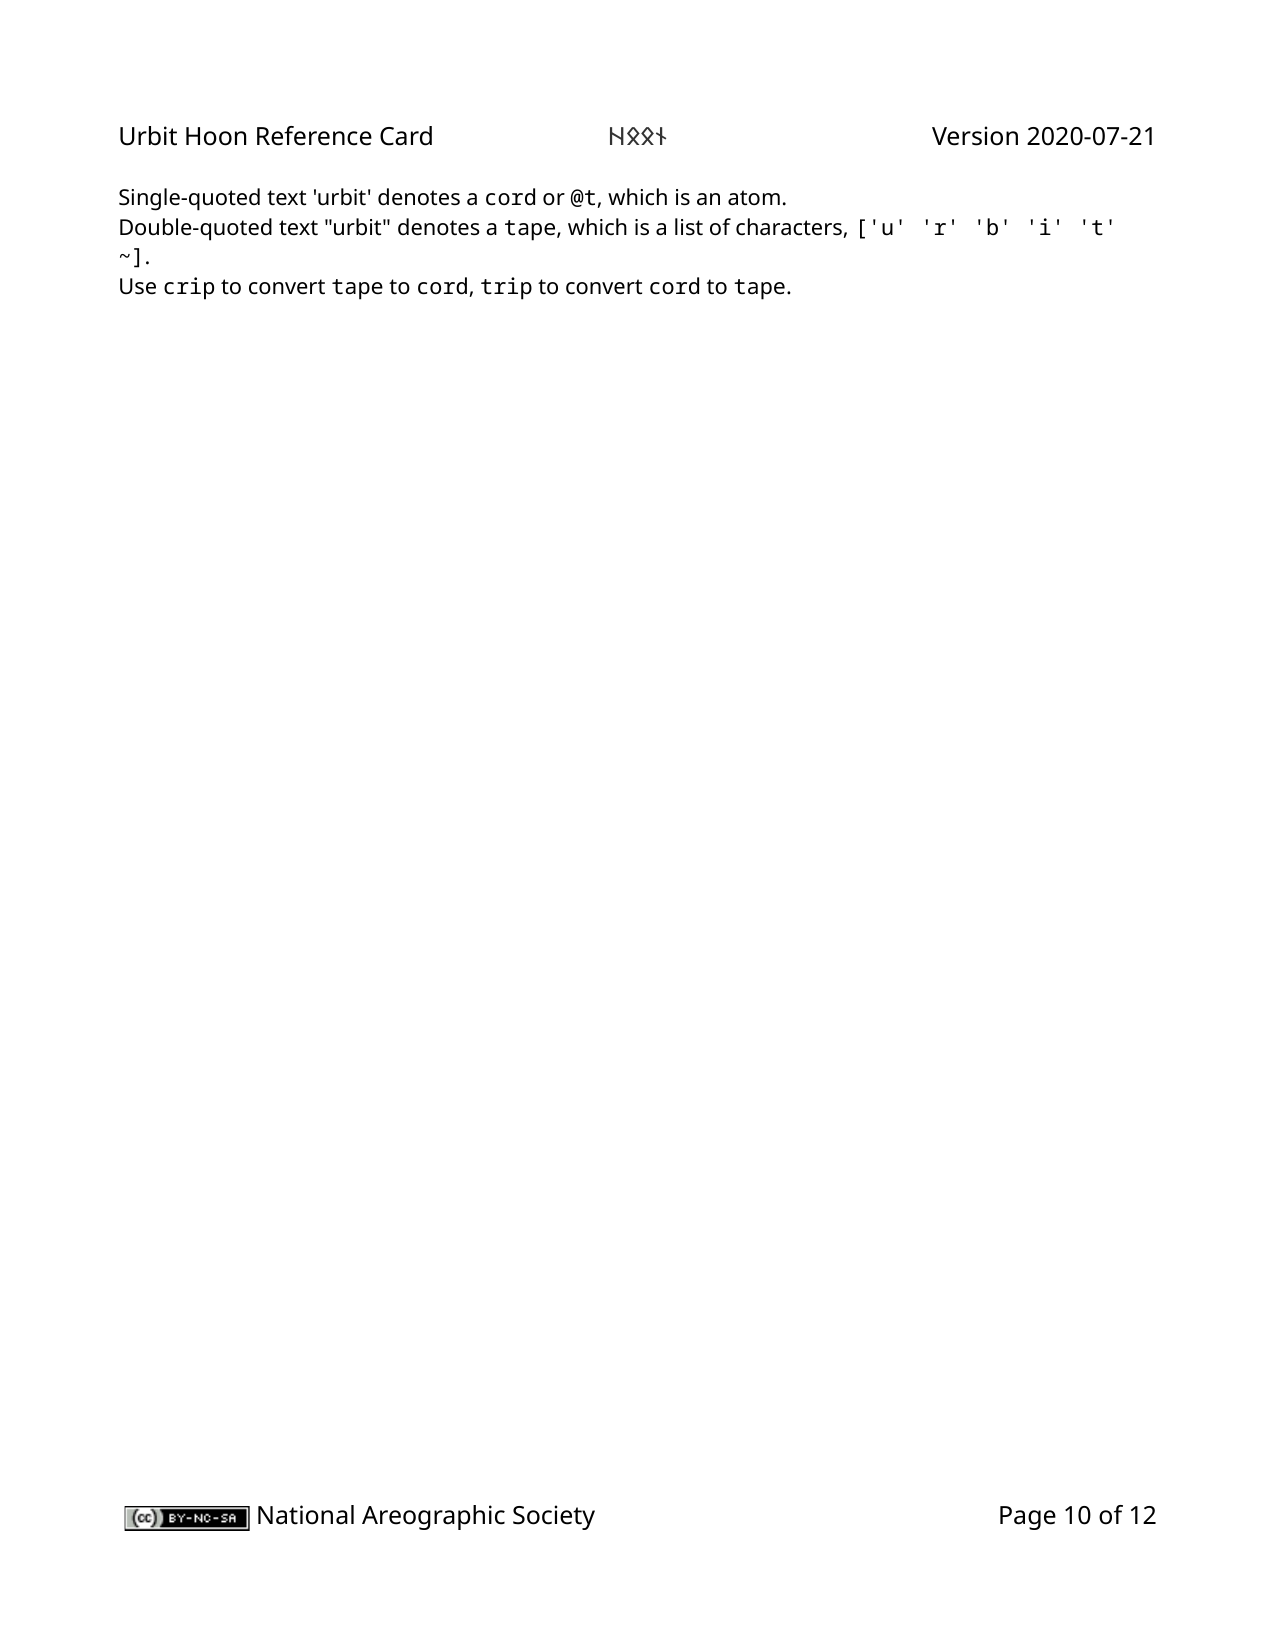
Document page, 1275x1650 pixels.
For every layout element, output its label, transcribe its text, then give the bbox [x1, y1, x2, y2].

text Single-quoted text 'urbit' denotes a cord or @t, which is an atom. [118, 182, 1157, 211]
text Double-quoted text "urbit" denotes a tape, which is a list of characters, ['u' 'r' 'b' 'i' 't' ~]. [118, 211, 1157, 271]
text Use crip to convert tape to cord, trip to convert cord to tape. [118, 271, 1157, 301]
picture [124, 1506, 250, 1531]
